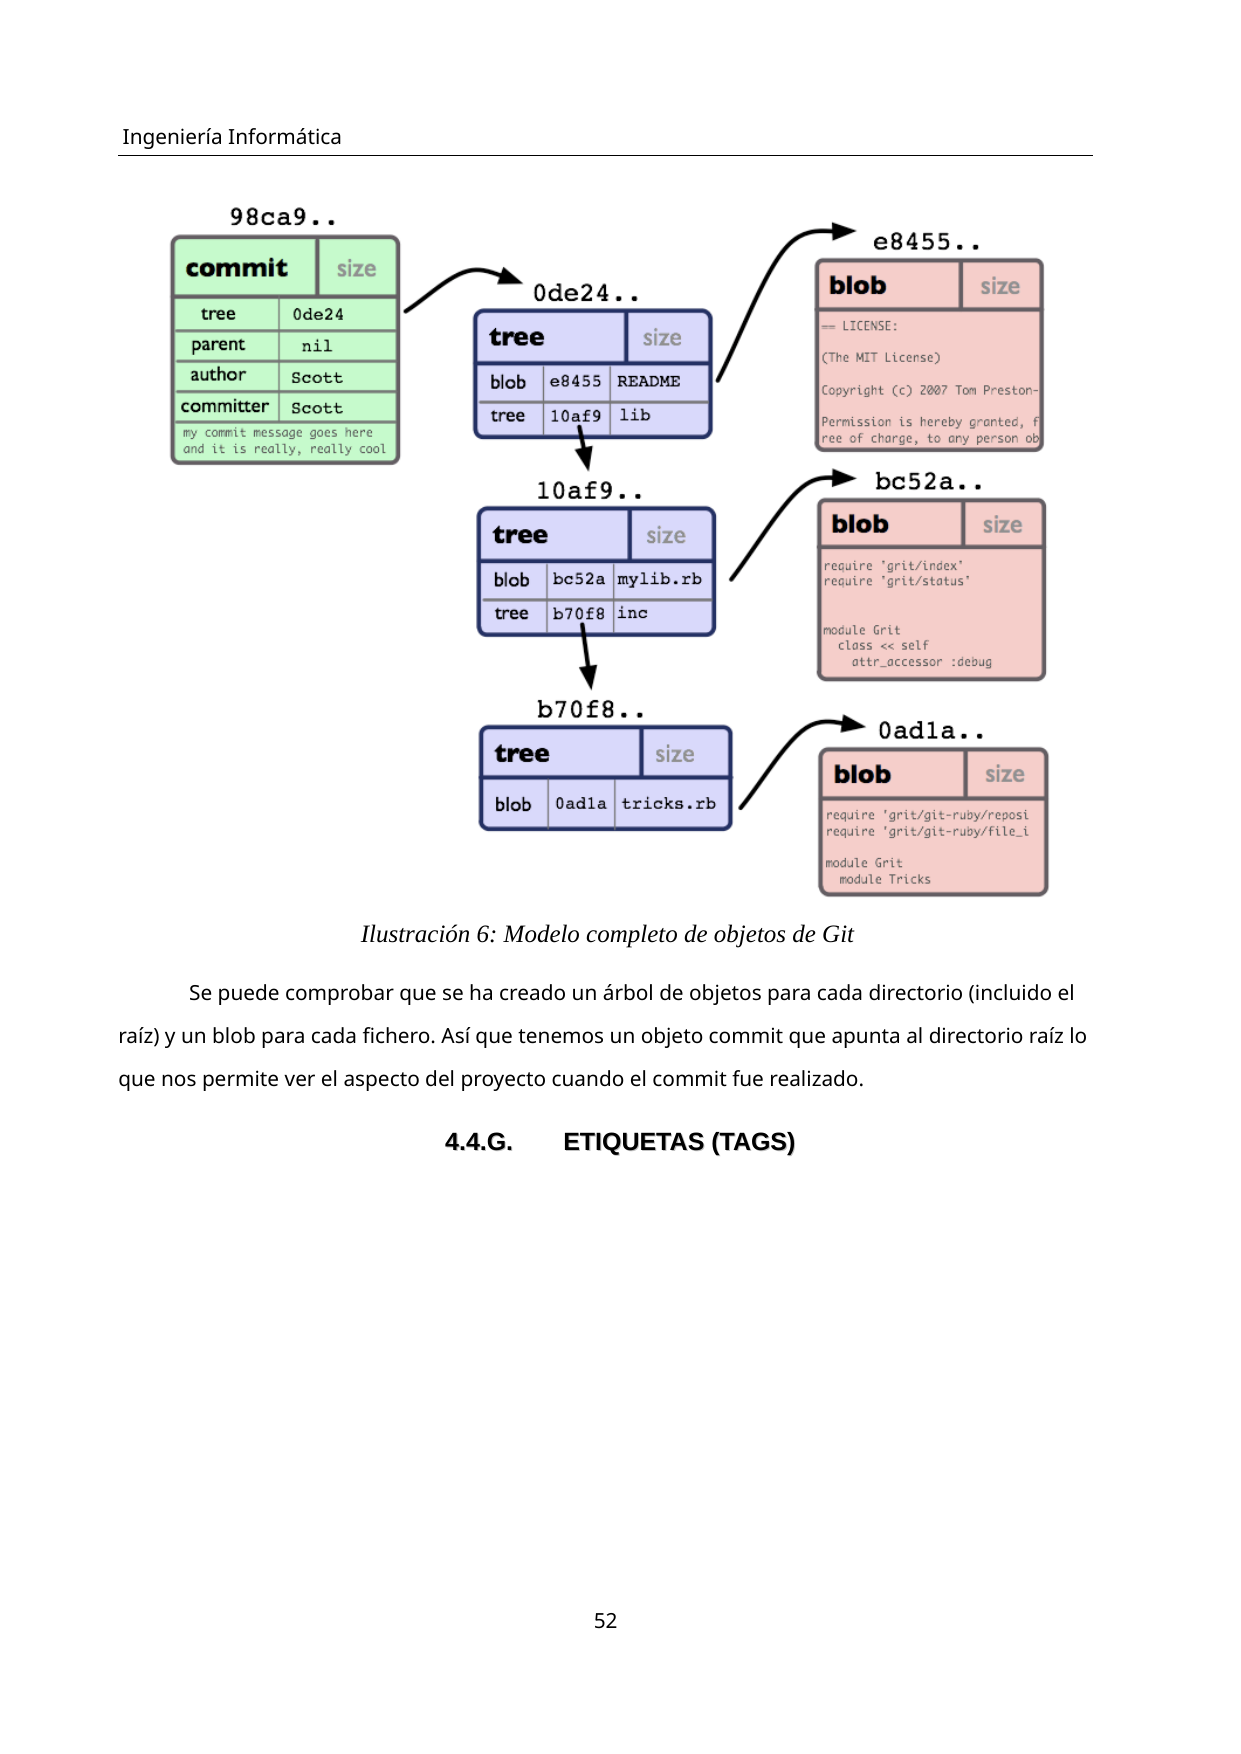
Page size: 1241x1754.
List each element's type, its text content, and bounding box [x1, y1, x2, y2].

text Se puede comprobar que se ha creado un árbol de objetos para cada directorio (incluido el raíz) y un blob para cada fichero. Así que tenemos un objeto commit que apunta al directorio raíz lo que nos permite ver el aspecto del proyecto cuando el commit fue realizado. [118, 978, 1093, 1092]
picture [165, 197, 1052, 920]
subtitle Etiquetas (tags) [148, 1127, 1093, 1156]
text Ilustración 6: Modelo completo de objetos de Git [166, 920, 1051, 948]
